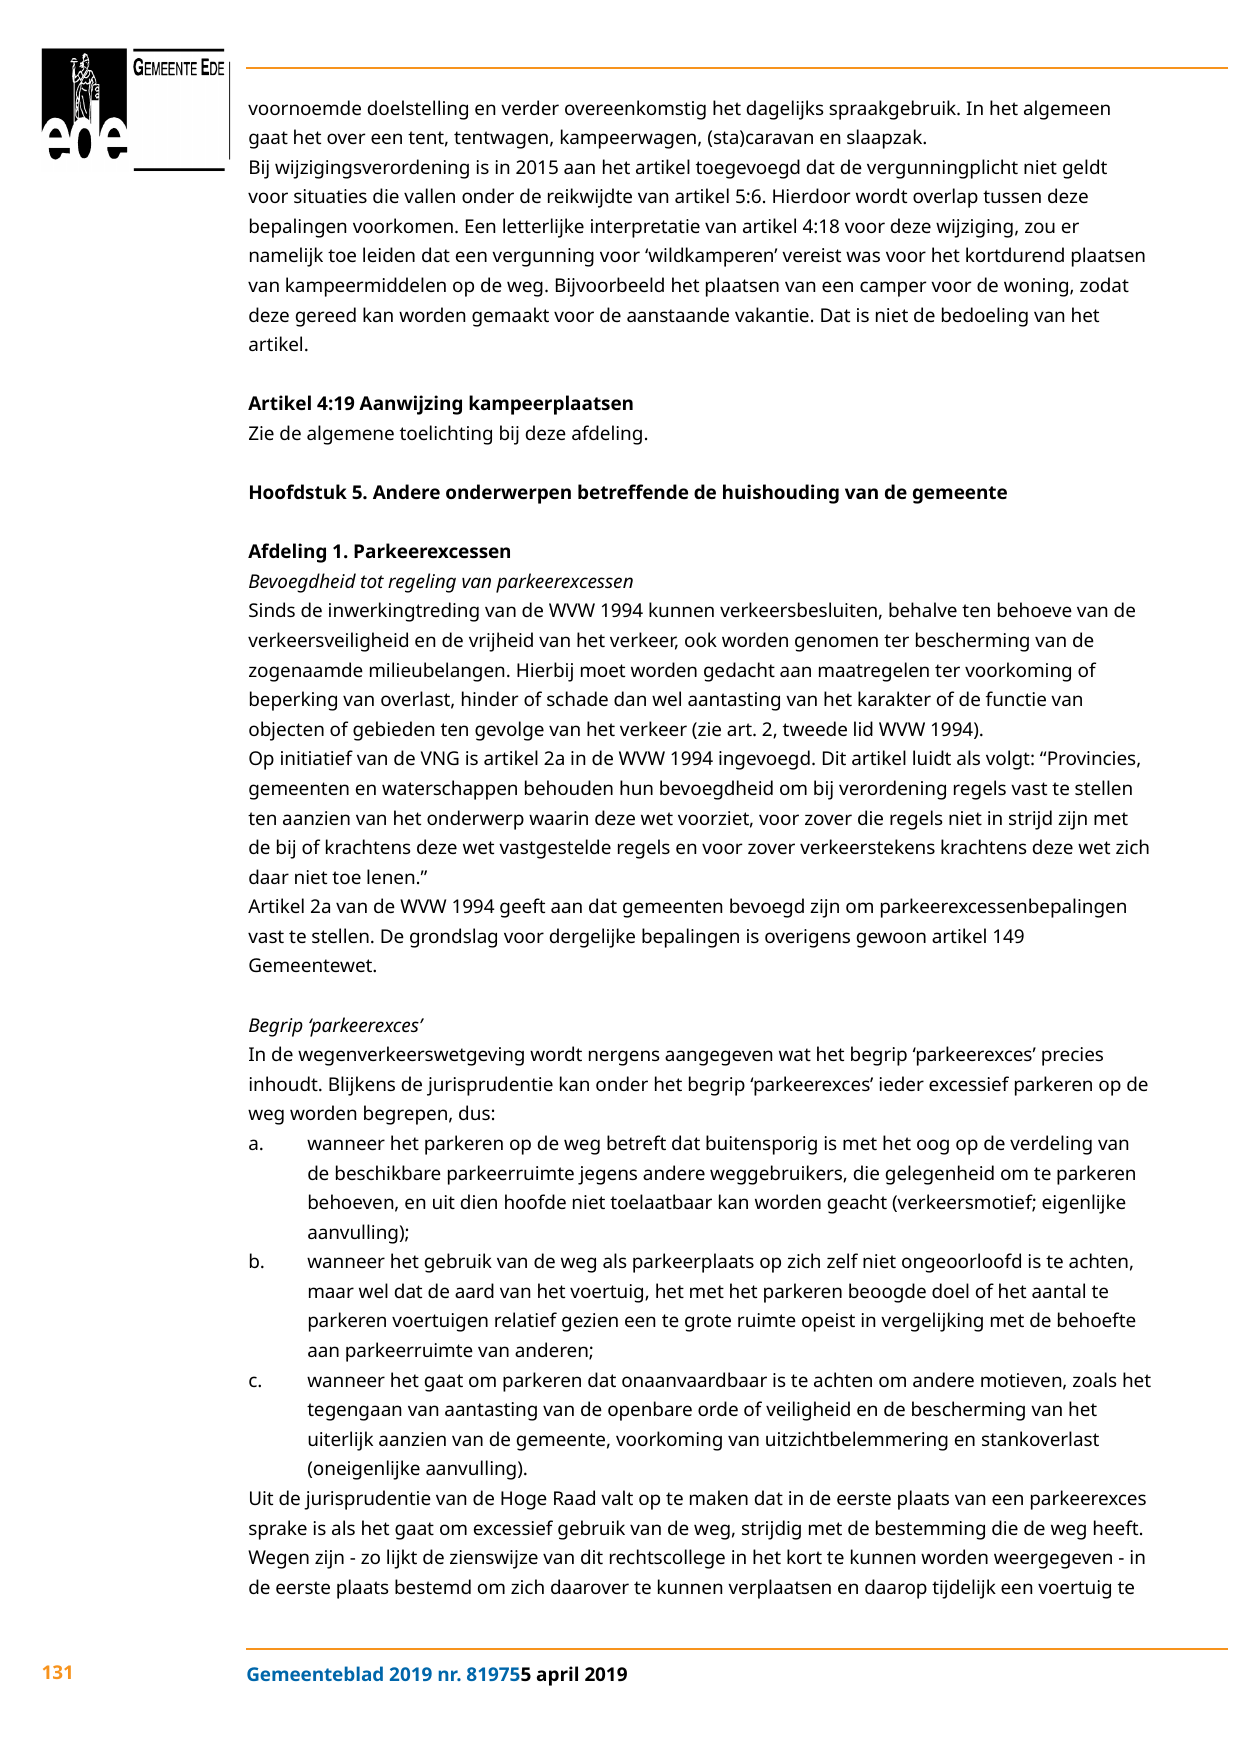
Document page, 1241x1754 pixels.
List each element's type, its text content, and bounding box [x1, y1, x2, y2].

list wanneer het parkeren op de weg betreft dat buitensporig is met het oog op de verdeling van de beschikbare parkeerruimte jegens andere weggebruikers, die gelegenheid om te parkeren behoeven, en uit dien hoofde niet toelaatbaar kan worden geacht (verkeersmotief; eigenlijke aanvulling); [248, 1130, 1152, 1245]
text Bij wijzigingsverordening is in 2015 aan het artikel toegevoegd dat de vergunningplicht niet geldt voor situaties die vallen onder de reikwijdte van artikel 5:6. Hierdoor wordt overlap tussen deze bepalingen voorkomen. Een letterlijke interpretatie van artikel 4:18 voor deze wijziging, zou er namelijk toe leiden dat een vergunning voor ‘wildkamperen’ vereist was voor het kortdurend plaatsen van kampeermiddelen op de weg. Bijvoorbeeld het plaatsen van een camper voor de woning, zodat deze gereed kan worden gemaakt voor de aanstaande vakantie. Dat is niet de bedoeling van het artikel. [248, 154, 1152, 357]
list wanneer het gebruik van de weg als parkeerplaats op zich zelf niet ongeoorloofd is te achten, maar wel dat de aard van het voertuig, het met het parkeren beoogde doel of het aantal te parkeren voertuigen relatief gezien een te grote ruimte opeist in vergelijking met de behoefte aan parkeerruimte van anderen; [248, 1248, 1152, 1363]
text Begrip ‘parkeerexces’ [248, 1012, 1152, 1038]
text Zie de algemene toelichting bij deze afdeling. [248, 420, 1152, 446]
text Uit de jurisprudentie van de Hoge Raad valt op te maken dat in de eerste plaats van een parkeerexces sprake is als het gaat om excessief gebruik van de weg, strijdig met de bestemming die de weg heeft. Wegen zijn - zo lijkt de zienswijze van dit rechtscollege in het kort te kunnen worden weergegeven - in de eerste plaats bestemd om zich daarover te kunnen verplaatsen en daarop tijdelijk een voertuig te [248, 1485, 1152, 1600]
text voornoemde doelstelling en verder overeenkomstig het dagelijks spraakgebruik. In het algemeen gaat het over een tent, tentwagen, kampeerwagen, (sta)caravan en slaapzak. [248, 95, 1152, 150]
text Bevoegdheid tot regeling van parkeerexcessen [248, 568, 1152, 594]
text In de wegenverkeerswetgeving wordt nergens aangegeven wat het begrip ‘parkeerexces’ precies inhoudt. Blijkens de jurisprudentie kan onder het begrip ‘parkeerexces’ ieder excessief parkeren op de weg worden begrepen, dus: [248, 1041, 1152, 1126]
text Afdeling 1. Parkeerexcessen [248, 538, 1152, 564]
text Sinds de inwerkingtreding van de WVW 1994 kunnen verkeersbesluiten, behalve ten behoeve van de verkeersveiligheid en de vrijheid van het verkeer, ook worden genomen ter bescherming van de zogenaamde milieubelangen. Hierbij moet worden gedacht aan maatregelen ter voorkoming of beperking van overlast, hinder of schade dan wel aantasting van het karakter of de functie van objecten of gebieden ten gevolge van het verkeer (zie art. 2, tweede lid WVW 1994). [248, 598, 1152, 742]
text Artikel 2a van de WVW 1994 geeft aan dat gemeenten bevoegd zijn om parkeerexcessenbepalingen vast te stellen. De grondslag voor dergelijke bepalingen is overigens gewoon artikel 149 Gemeentewet. [248, 893, 1152, 978]
list wanneer het gaat om parkeren dat onaanvaardbaar is te achten om andere motieven, zoals het tegengaan van aantasting van de openbare orde of veiligheid en de bescherming van het uiterlijk aanzien van de gemeente, voorkoming van uitzichtbelemmering en stankoverlast (oneigenlijke aanvulling). [248, 1367, 1152, 1481]
text Op initiatief van de VNG is artikel 2a in de WVW 1994 ingevoegd. Dit artikel luidt als volgt: “Provincies, gemeenten en waterschappen behouden hun bevoegdheid om bij verordening regels vast te stellen ten aanzien van het onderwerp waarin deze wet voorziet, voor zover die regels niet in strijd zijn met de bij of krachtens deze wet vastgestelde regels en voor zover verkeerstekens krachtens deze wet zich daar niet toe lenen.” [248, 746, 1152, 890]
picture [41, 47, 231, 172]
text Artikel 4:19 Aanwijzing kampeerplaatsen [248, 391, 1152, 416]
text Hoofdstuk 5. Andere onderwerpen betreffende de huishouding van de gemeente [248, 479, 1152, 505]
